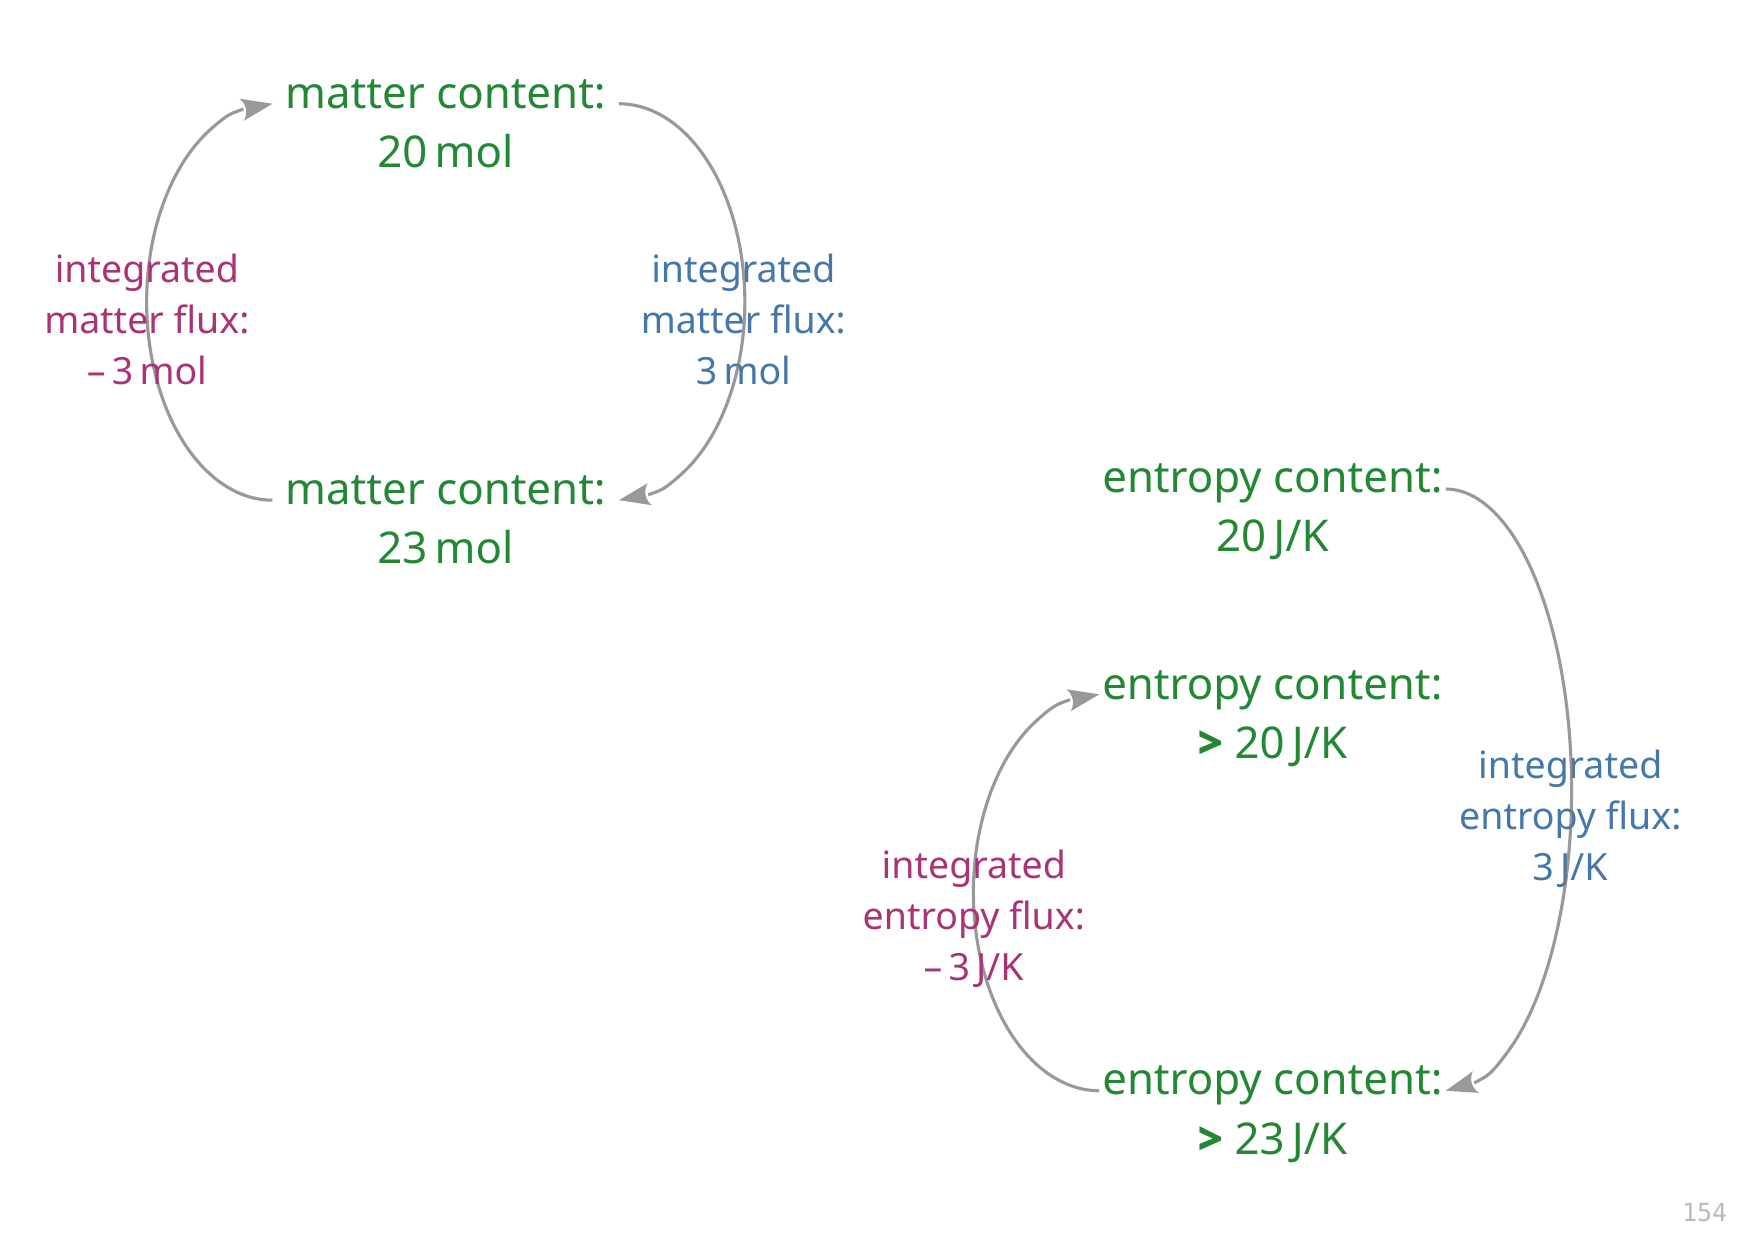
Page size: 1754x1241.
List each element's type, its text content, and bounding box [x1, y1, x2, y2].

text_box integrated matter flux: – 3 mol [35, 234, 259, 363]
text_box integrated matter flux: 3 mol [740, 234, 855, 363]
text_box matter content: 23 mol [283, 450, 608, 553]
text_box integrated entropy flux: 3 J/K [1570, 730, 1692, 859]
text_box entropy content: > 20 J/K [1098, 644, 1447, 748]
text_box entropy content: 20 J/K [1098, 438, 1447, 541]
text_box integrated entropy flux: 3 J/K [1448, 730, 1570, 859]
text_box matter content: 20 mol [283, 54, 608, 157]
text_box integrated entropy flux: – 3 J/K [852, 831, 1096, 959]
text_box entropy content: > 23 J/K [1098, 1040, 1447, 1143]
text_box integrated matter flux: 3 mol [632, 234, 743, 363]
